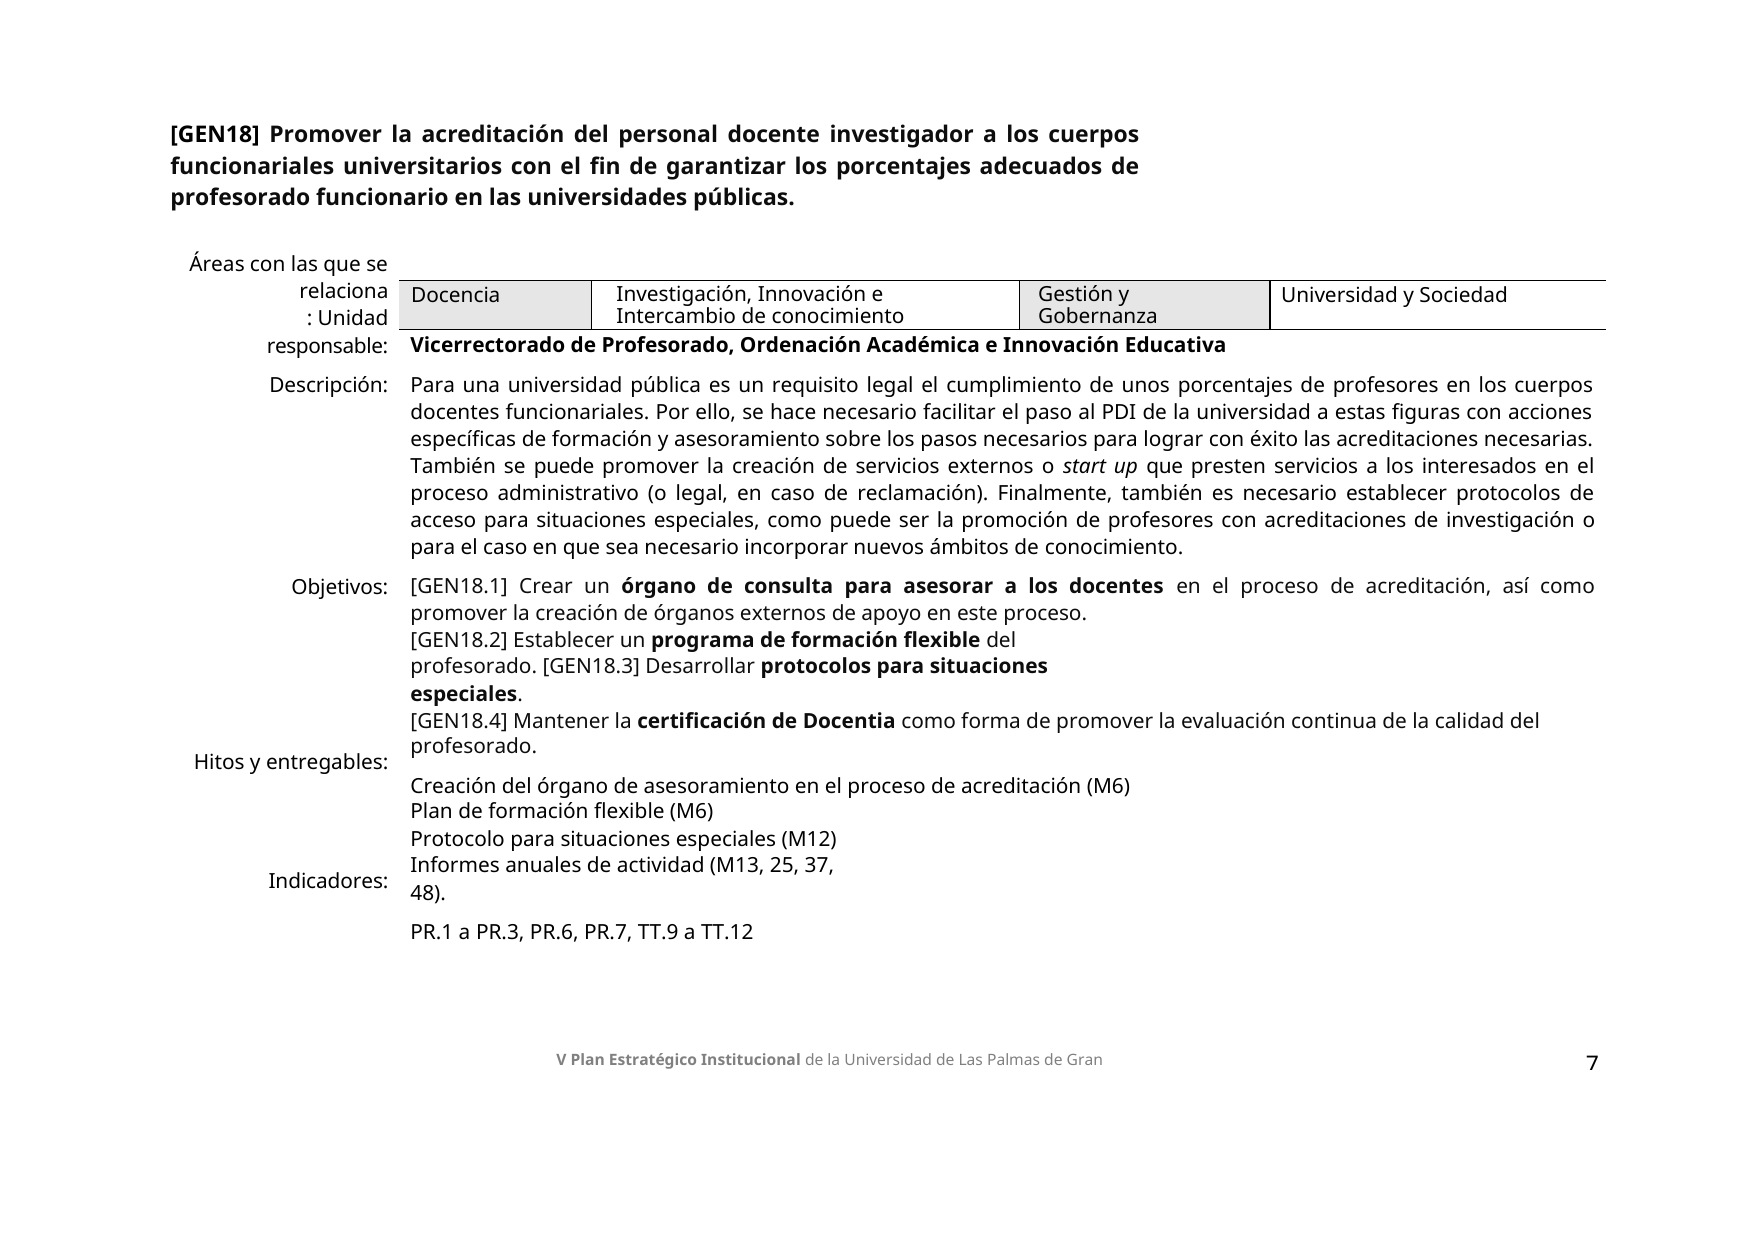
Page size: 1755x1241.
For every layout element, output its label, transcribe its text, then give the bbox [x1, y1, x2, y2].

text Áreas con las que se [144, 251, 388, 277]
table_header Gestión y Gobernanza [1020, 281, 1269, 329]
text Creación del órgano de asesoramiento en el proceso de acreditación (M6) Plan de formación flexible (M6) [410, 772, 1137, 825]
text Protocolo para situaciones especiales (M12) Informes anuales de actividad (M13, 25, 37, 48). [410, 825, 871, 906]
text PR.1 a PR.3, PR.6, PR.7, TT.9 a TT.12 [410, 917, 1619, 945]
text Descripción: [144, 371, 388, 399]
text [GEN18.4] Mantener la certificación de Docentia como forma de promover la evaluación continua de la calidad del profesorado. [410, 707, 1619, 760]
text Indicadores: [144, 866, 388, 894]
table_header Docencia [399, 281, 591, 329]
text [GEN18.1] Crear un órgano de consulta para asesorar a los docentes en el proceso de acreditación, así como promover la creación de órganos externos de apoyo en este proceso. [410, 572, 1595, 626]
text Objetivos: [144, 572, 388, 600]
text relaciona: Unidad responsable: [196, 277, 388, 359]
subtitle Vicerrectorado de Profesorado, Ordenación Académica e Innovación Educativa [410, 330, 1619, 359]
text [GEN18] Promover la acreditación del personal docente investigador a los cuerpos funcionariales universitarios con el fin de garantizar los porcentajes adecuados de profesorado funcionario en las universidades públicas. [170, 118, 1140, 212]
text [GEN18.2] Establecer un programa de formación flexible del profesorado. [GEN18.3] Desarrollar protocolos para situaciones especiales. [410, 626, 1137, 707]
table_header Investigación, Innovación e Intercambio de conocimiento [592, 281, 1019, 329]
text Hitos y entregables: [144, 747, 388, 776]
text Para una universidad pública es un requisito legal el cumplimiento de unos porcentajes de profesores en los cuerpos docentes funcionariales. Por ello, se hace necesario facilitar el paso al PDI de la universidad a estas figuras con acciones específicas de formación y asesoramiento sobre los pasos necesarios para lograr con éxito las acreditaciones necesarias. También se puede promover la creación de servicios externos o start up que presten servicios a los interesados en el proceso administrativo (o legal, en caso de reclamación). Finalmente, también es necesario establecer protocolos de acceso para situaciones especiales, como puede ser la promoción de profesores con acreditaciones de investigación o para el caso en que sea necesario incorporar nuevos ámbitos de conocimiento. [410, 371, 1595, 561]
table_header Universidad y Sociedad [1271, 281, 1606, 329]
